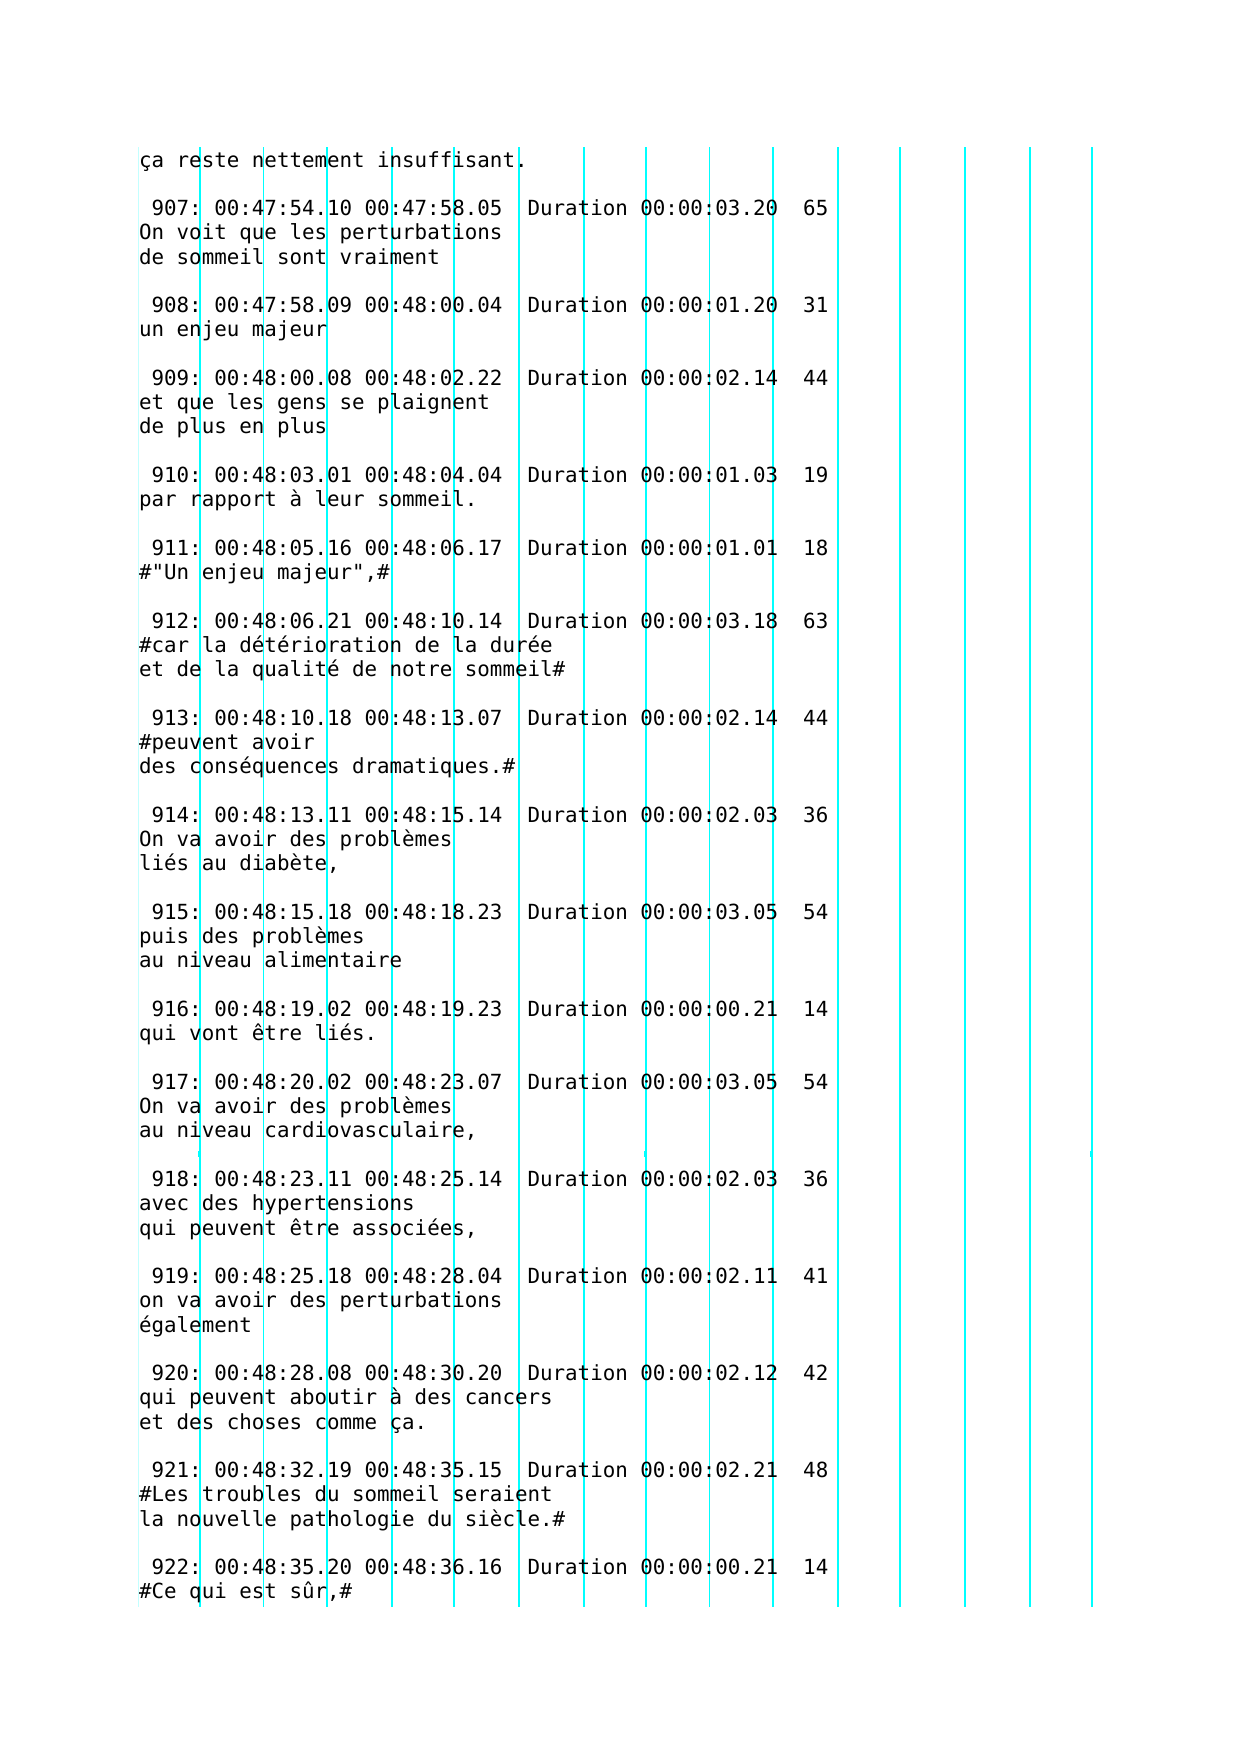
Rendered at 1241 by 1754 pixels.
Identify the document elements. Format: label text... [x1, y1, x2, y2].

picture [138, 147, 1102, 1607]
text On voit que les perturbations [139, 220, 1101, 245]
text 916: 00:48:19.02 00:48:19.23 Duration 00:00:00.21 14 [139, 997, 1101, 1021]
text la nouvelle pathologie du siècle.# [139, 1507, 1101, 1531]
text 914: 00:48:13.11 00:48:15.14 Duration 00:00:02.03 36 [139, 803, 1101, 827]
text au niveau cardiovasculaire, [139, 1118, 1101, 1143]
text 907: 00:47:54.10 00:47:58.05 Duration 00:00:03.20 65 [139, 196, 1101, 220]
text qui peuvent être associées, [139, 1216, 1101, 1240]
text qui peuvent aboutir à des cancers [139, 1385, 1101, 1410]
text #peuvent avoir [139, 730, 1101, 754]
text puis des problèmes [139, 924, 1101, 948]
text liés au diabète, [139, 851, 1101, 876]
text un enjeu majeur [139, 317, 1101, 342]
text 917: 00:48:20.02 00:48:23.07 Duration 00:00:03.05 54 [139, 1070, 1101, 1094]
text également [139, 1313, 1101, 1337]
text 908: 00:47:58.09 00:48:00.04 Duration 00:00:01.20 31 [139, 293, 1101, 317]
text #car la détérioration de la durée [139, 633, 1101, 657]
text avec des hypertensions [139, 1191, 1101, 1216]
text au niveau alimentaire [139, 948, 1101, 973]
text par rapport à leur sommeil. [139, 487, 1101, 512]
text on va avoir des perturbations [139, 1288, 1101, 1313]
text #Ce qui est sûr,# [139, 1579, 1101, 1604]
text et des choses comme ça. [139, 1410, 1101, 1434]
text #Les troubles du sommeil seraient [139, 1482, 1101, 1507]
text 909: 00:48:00.08 00:48:02.22 Duration 00:00:02.14 44 [139, 366, 1101, 390]
text 912: 00:48:06.21 00:48:10.14 Duration 00:00:03.18 63 [139, 609, 1101, 633]
text 915: 00:48:15.18 00:48:18.23 Duration 00:00:03.05 54 [139, 900, 1101, 924]
text et que les gens se plaignent [139, 390, 1101, 414]
text et de la qualité de notre sommeil# [139, 657, 1101, 682]
text qui vont être liés. [139, 1021, 1101, 1046]
text #"Un enjeu majeur",# [139, 560, 1101, 584]
text 921: 00:48:32.19 00:48:35.15 Duration 00:00:02.21 48 [139, 1458, 1101, 1482]
text On va avoir des problèmes [139, 1094, 1101, 1118]
text 913: 00:48:10.18 00:48:13.07 Duration 00:00:02.14 44 [139, 706, 1101, 730]
text 922: 00:48:35.20 00:48:36.16 Duration 00:00:00.21 14 [139, 1555, 1101, 1579]
text de plus en plus [139, 414, 1101, 439]
text 920: 00:48:28.08 00:48:30.20 Duration 00:00:02.12 42 [139, 1361, 1101, 1385]
text de sommeil sont vraiment [139, 245, 1101, 269]
text 911: 00:48:05.16 00:48:06.17 Duration 00:00:01.01 18 [139, 536, 1101, 560]
text 910: 00:48:03.01 00:48:04.04 Duration 00:00:01.03 19 [139, 463, 1101, 487]
text ça reste nettement insuffisant. [139, 148, 1101, 172]
text 918: 00:48:23.11 00:48:25.14 Duration 00:00:02.03 36 [139, 1167, 1101, 1191]
text On va avoir des problèmes [139, 827, 1101, 851]
text 919: 00:48:25.18 00:48:28.04 Duration 00:00:02.11 41 [139, 1264, 1101, 1288]
text des conséquences dramatiques.# [139, 754, 1101, 779]
